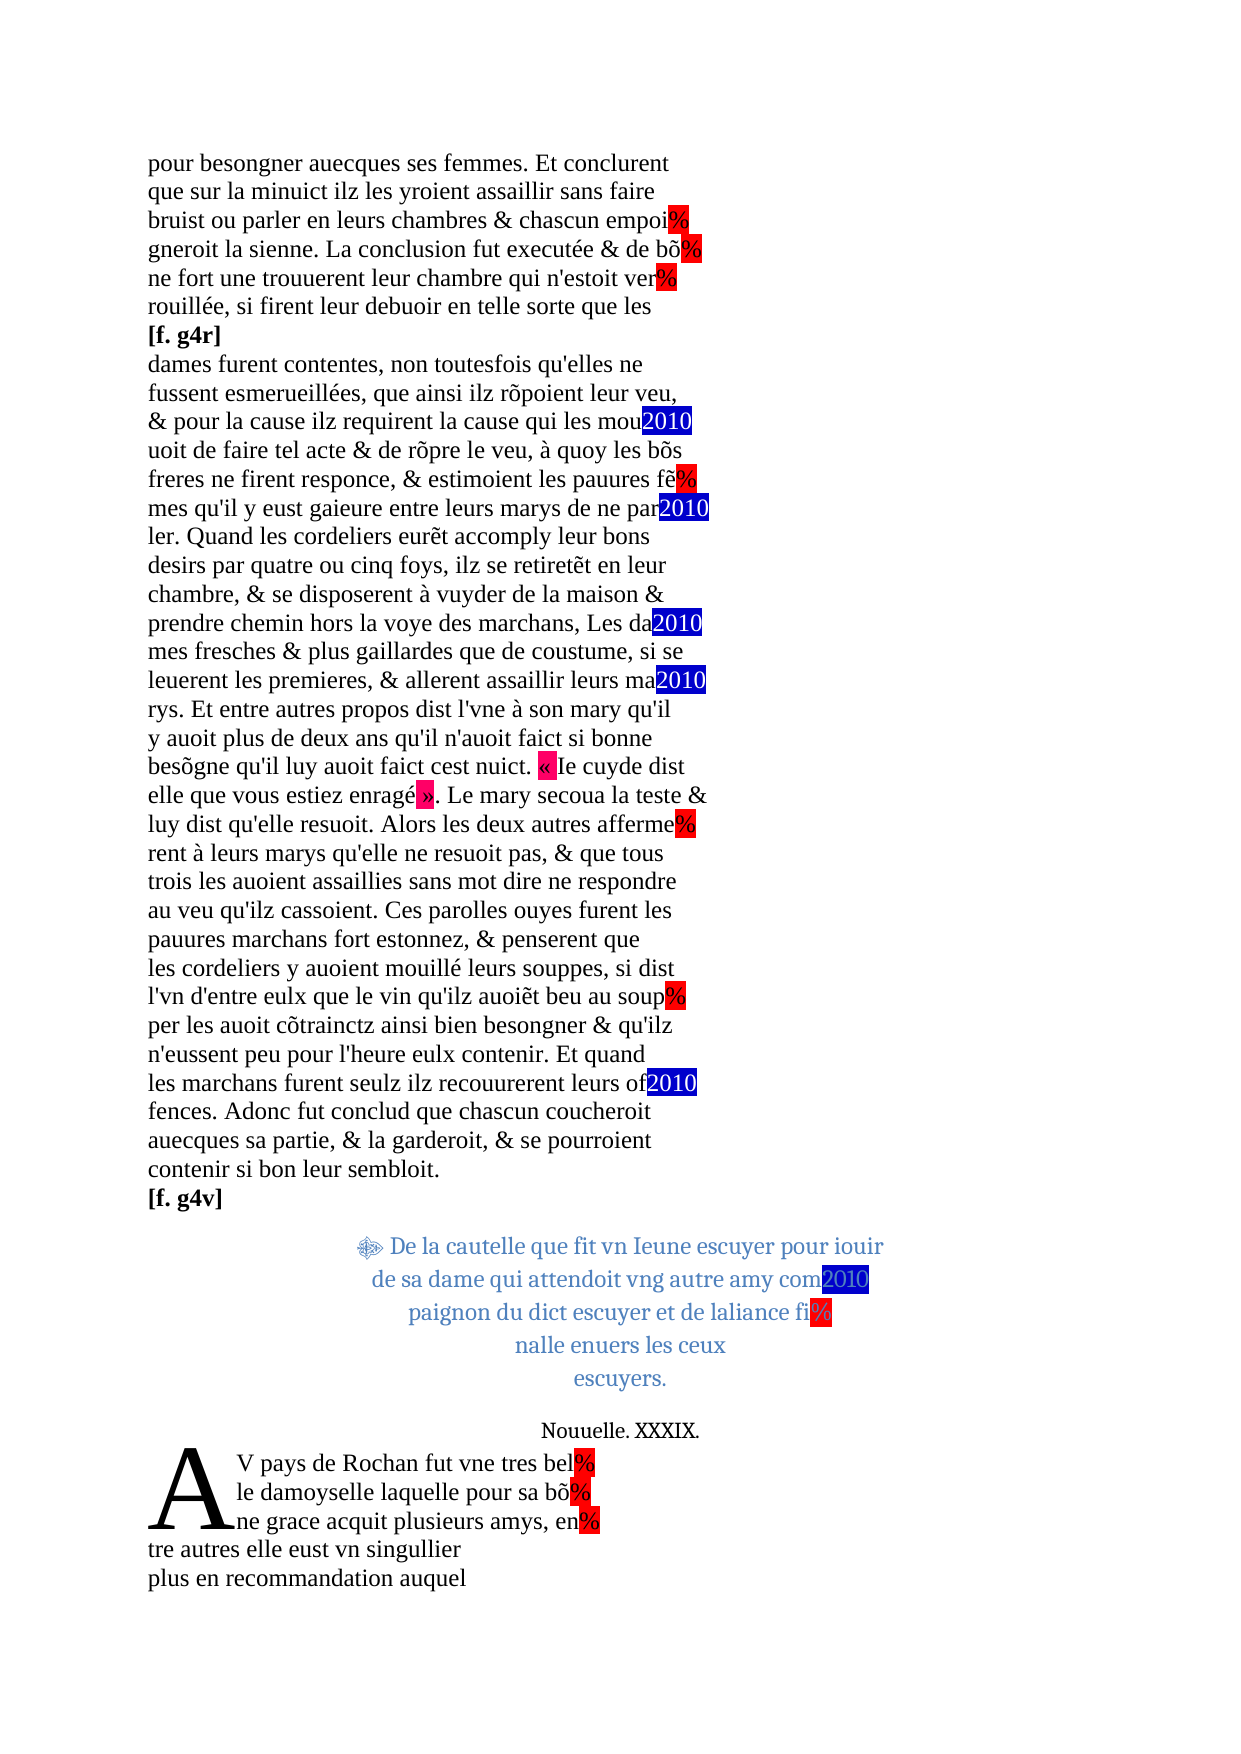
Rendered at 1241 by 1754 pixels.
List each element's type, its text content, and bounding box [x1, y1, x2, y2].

text [f. g4v] [148, 1183, 1093, 1211]
text AV pays de Rochan fut vne tres bel% le damoyselle laquelle pour sa bõ% ne grace acquit plusieurs amys, en% tre autres elle eust vn singullier plus en recommandation auquel [148, 1448, 1093, 1592]
text pour besongner auecques ses femmes. Et conclurent que sur la minuict ilz les yroient assaillir sans faire bruist ou parler en leurs chambres & chascun empoi% gneroit la sienne. La conclusion fut executée & de bõ% ne fort une trouuerent leur chambre qui n'estoit ver% rouillée, si firent leur debuoir en telle sorte que les [f. g4r] dames furent contentes, non toutesfois qu'elles ne fussent esmerueillées, que ainsi ilz rõpoient leur veu, & pour la cause ilz requirent la cause qui les mou2010 uoit de faire tel acte & de rõpre le veu, à quoy les bõs freres ne firent responce, & estimoient les pauures fẽ% mes qu'il y eust gaieure entre leurs marys de ne par2010 ler. Quand les cordeliers eurẽt accomply leur bons desirs par quatre ou cinq foys, ilz se retiretẽt en leur chambre, & se disposerent à vuyder de la maison & prendre chemin hors la voye des marchans, Les da2010 mes fresches & plus gaillardes que de coustume, si se leuerent les premieres, & allerent assaillir leurs ma2010 rys. Et entre autres propos dist l'vne à son mary qu'il y auoit plus de deux ans qu'il n'auoit faict si bonne besõgne qu'il luy auoit faict cest nuict. « Ie cuyde dist elle que vous estiez enragé ». Le mary secoua la teste & luy dist qu'elle resuoit. Alors les deux autres afferme% rent à leurs marys qu'elle ne resuoit pas, & que tous trois les auoient assaillies sans mot dire ne respondre au veu qu'ilz cassoient. Ces parolles ouyes furent les pauures marchans fort estonnez, & penserent que les cordeliers y auoient mouillé leurs souppes, si dist l'vn d'entre eulx que le vin qu'ilz auoiẽt beu au soup% per les auoit cõtrainctz ainsi bien besongner & qu'ilz n'eussent peu pour l'heure eulx contenir. Et quand les marchans furent seulz ilz recouurerent leurs of2010 fences. Adonc fut conclud que chascun coucheroit auecques sa partie, & la garderoit, & se pourroient contenir si bon leur sembloit. [148, 148, 1093, 1183]
subtitle ❧ De la cautelle que fit vn Ieune escuyer pour iouir de sa dame qui attendoit vng autre amy com2010 paignon du dict escuyer et de laliance fi% nalle enuers les ceux escuyers. [148, 1232, 1093, 1393]
subtitle Nouuelle. XXXIX. [148, 1418, 1093, 1444]
